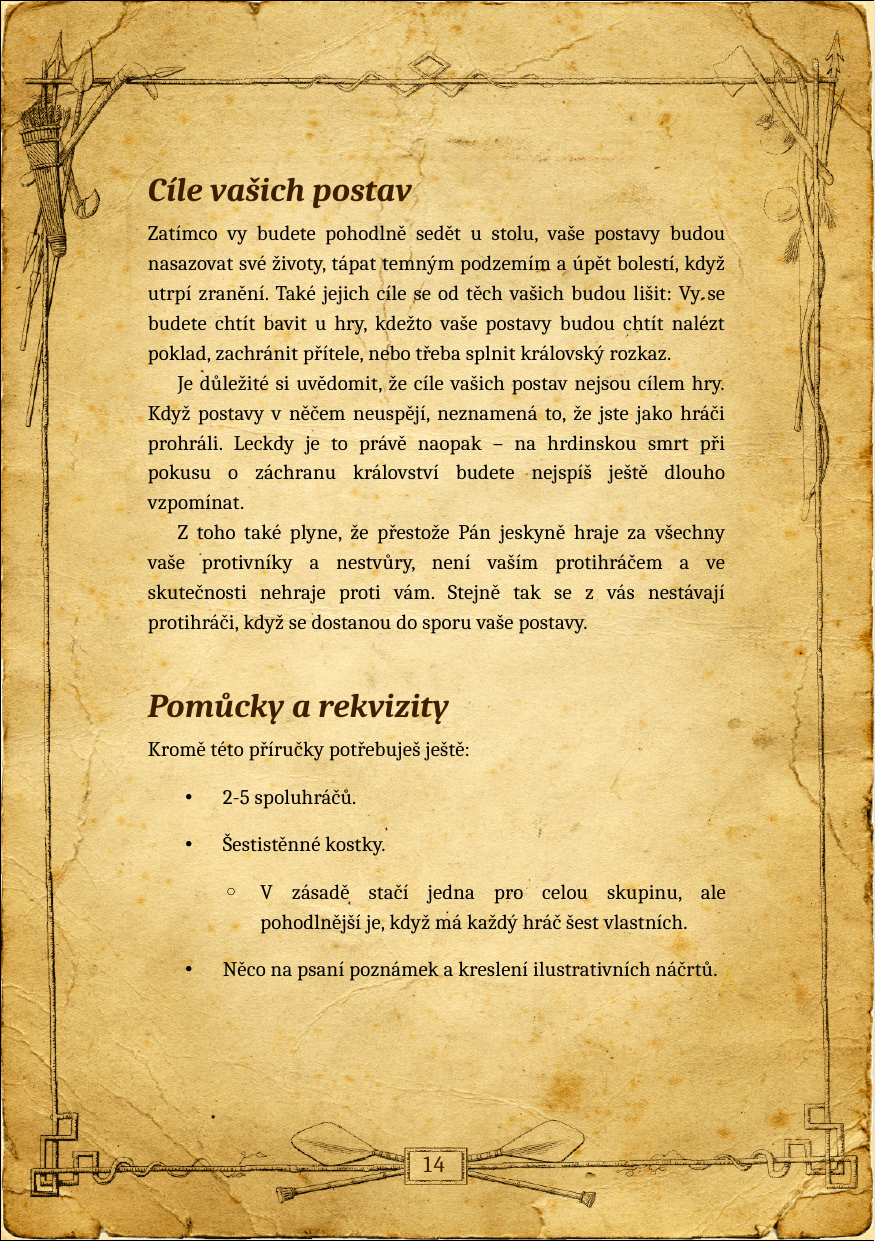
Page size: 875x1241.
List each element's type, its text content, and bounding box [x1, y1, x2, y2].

picture [1, 1, 874, 1240]
subtitle Cíle vašich postav [148, 172, 726, 210]
list Šestistěnné kostky. [185, 833, 726, 857]
subtitle Pomůcky a rekvizity [148, 688, 726, 726]
list Něco na psaní poznámek a kreslení ilustrativních náčrtů. [185, 958, 726, 982]
list 2-5 spoluhráčů. [185, 785, 726, 809]
list V⁠ zásadě stačí jedna pro celou skupinu, ale pohodlnější je, když má každý hráč šest vlastních. [223, 881, 726, 934]
text Kromě této příručky potřebuješ ještě: [148, 738, 726, 762]
text Zatímco vy budete pohodlně sedět u stolu, vaše postavy budou nasazovat své životy, tápat temným podzemím a úpět bolestí, když utrpí zranění. Také jejich cíle se od těch vašich budou lišit: Vy se budete chtít bavit u hry, kdežto vaše postavy budou chtít nalézt poklad, zachránit přítele, nebo třeba splnit královský rozkaz. Je důležité si uvědomit, že cíle vašich postav nejsou cílem hry. Když postavy v něčem neuspějí, neznamená to, že jste jako hráči prohráli. Leckdy je to právě naopak – na hrdinskou smrt při pokusu o záchranu království budete nejspíš ještě dlouho vzpomínat. Z toho také plyne, že přestože Pán jeskyně hraje za všechny vaše protivníky a nestvůry, není vaším protihráčem a ve skutečnosti nehraje proti vám. Stejně tak se z vás nestávají protihráči, když se dostanou do sporu vaše postavy. [148, 222, 726, 634]
